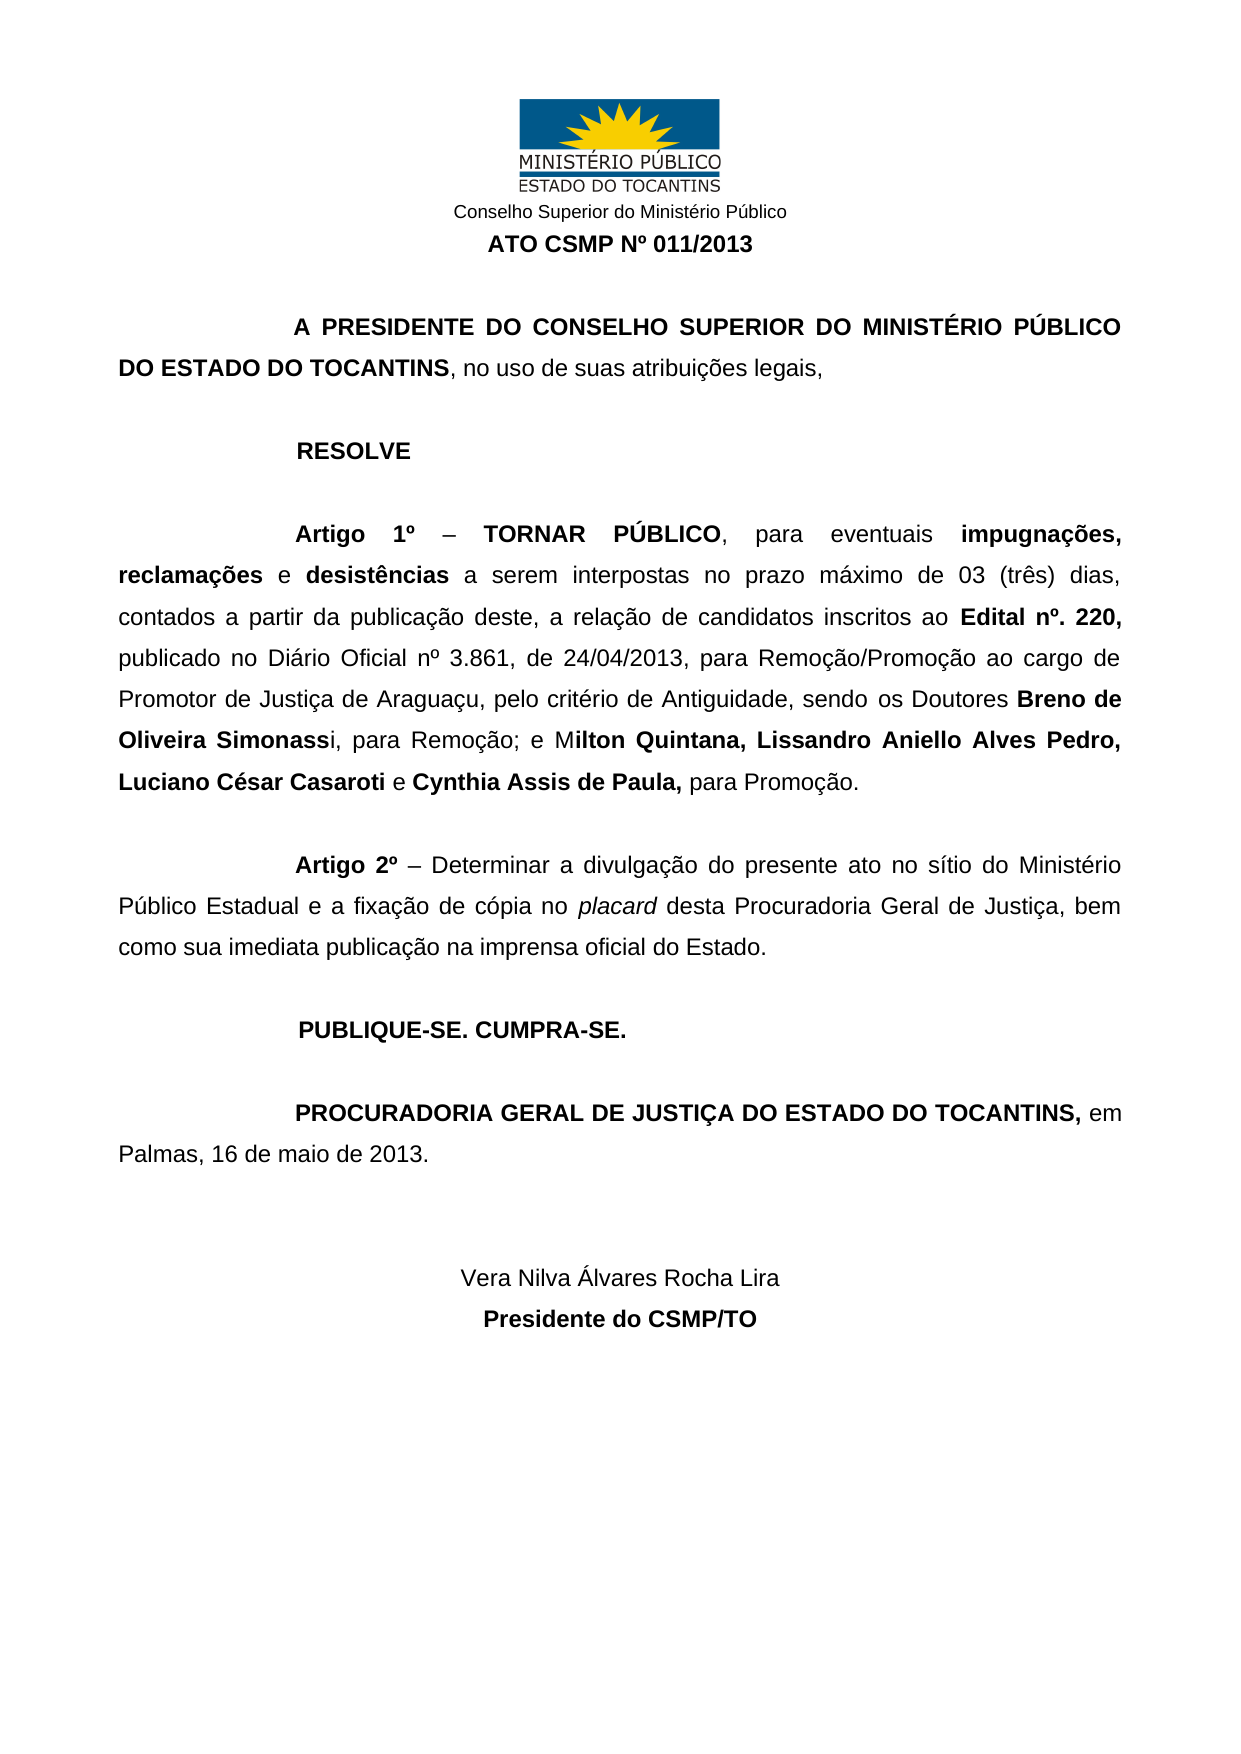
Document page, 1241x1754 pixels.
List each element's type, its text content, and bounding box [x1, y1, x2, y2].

text Artigo 2º – Determinar a divulgação do presente ato no sítio do Ministério Público Estadual e a fixação de cópia no placard desta Procuradoria Geral de Justiça, bem como sua imediata publicação na imprensa oficial do Estado. [118, 851, 1122, 961]
subtitle Vera Nilva Álvares Rocha Lira [118, 1264, 1122, 1292]
subtitle RESOLVE [118, 437, 1122, 464]
subtitle ATO CSMP Nº 011/2013 [118, 230, 1122, 258]
picture [519, 99, 721, 192]
text Artigo 1º – TORNAR PÚBLICO, para eventuais impugnações, reclamações e desistências a serem interpostas no prazo máximo de 03 (três) dias, contados a partir da publicação deste, a relação de candidatos inscritos ao Edital nº. 220, publicado no Diário Oficial nº 3.861, de 24/04/2013, para Remoção/Promoção ao cargo de Promotor de Justiça de Araguaçu, pelo critério de Antiguidade, sendo os Doutores Breno de Oliveira Simonassi, para Remoção; e Milton Quintana, Lissandro Aniello Alves Pedro, Luciano César Casaroti e Cynthia Assis de Paula, para Promoção. [118, 520, 1122, 795]
text Presidente do CSMP/TO [118, 1305, 1122, 1333]
text PROCURADORIA GERAL DE JUSTIÇA DO ESTADO DO TOCANTINS, em Palmas, 16 de maio de 2013. [118, 1099, 1122, 1168]
subtitle PUBLIQUE-SE. CUMPRA-SE. [118, 1016, 1122, 1043]
text A PRESIDENTE DO CONSELHO SUPERIOR DO MINISTÉRIO PÚBLICO DO ESTADO DO TOCANTINS, no uso de suas atribuições legais, [118, 313, 1122, 382]
